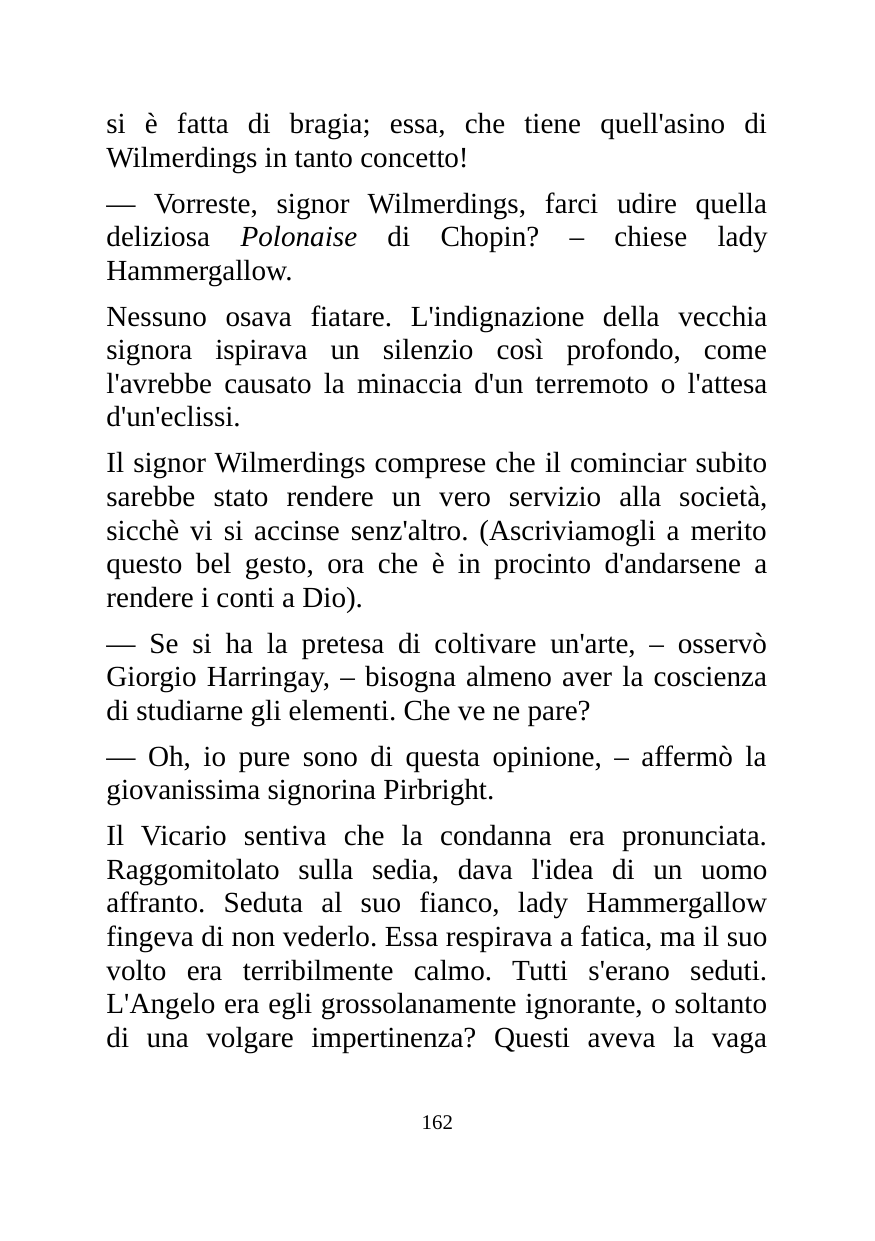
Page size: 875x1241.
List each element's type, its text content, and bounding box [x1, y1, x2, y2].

text Il Vicario sentiva che la condanna era pronunciata. Raggomitolato sulla sedia, dava l'idea di un uomo affranto. Seduta al suo fianco, lady Hammergallow fingeva di non vederlo. Essa respirava a fatica, ma il suo volto era terribilmente calmo. Tutti s'erano seduti. L'Angelo era egli grossolanamente ignorante, o soltanto di una volgare impertinenza? Questi aveva la vaga [106, 818, 768, 1053]
text si è fatta di bragia; essa, che tiene quell'asino di Wilmerdings in tanto concetto! [106, 106, 768, 173]
text — Se si ha la pretesa di coltivare un'arte, – osservò Giorgio Harringay, – bisogna almeno aver la coscienza di studiarne gli elementi. Che ve ne pare? [106, 626, 768, 726]
text — Oh, io pure sono di questa opinione, – affermò la giovanissima signorina Pirbright. [106, 739, 768, 806]
text Il signor Wilmerdings comprese che il cominciar subito sarebbe stato rendere un vero servizio alla società, sicchè vi si accinse senz'altro. (Ascriviamogli a merito questo bel gesto, ora che è in procinto d'andarsene a rendere i conti a Dio). [106, 446, 768, 613]
text Nessuno osava fiatare. L'indignazione della vecchia signora ispirava un silenzio così profondo, come l'avrebbe causato la minaccia d'un terremoto o l'attesa d'un'eclissi. [106, 299, 768, 433]
text — Vorreste, signor Wilmerdings, farci udire quella deliziosa Polonaise di Chopin? – chiese lady Hammergallow. [106, 186, 768, 286]
